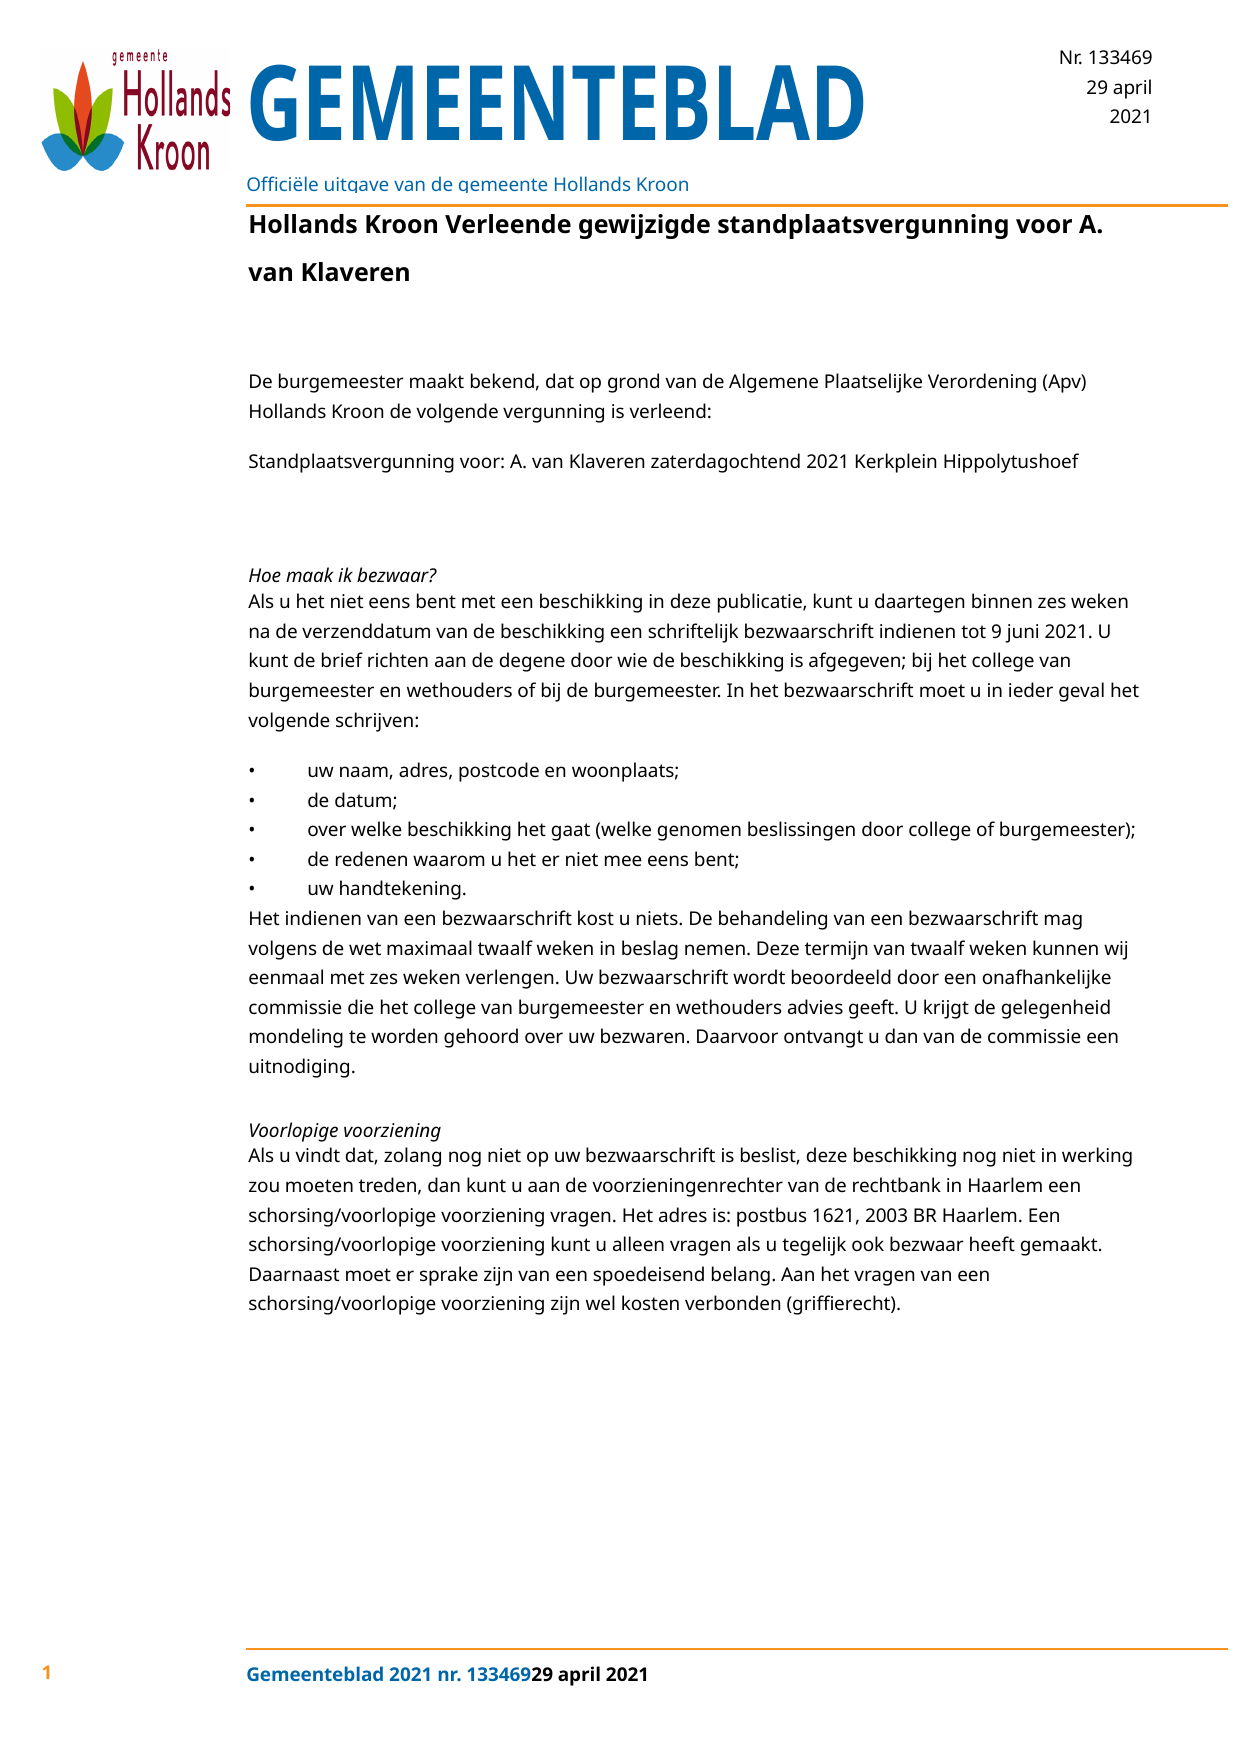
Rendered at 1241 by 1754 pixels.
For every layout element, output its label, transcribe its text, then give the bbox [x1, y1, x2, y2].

text De burgemeester maakt bekend, dat op grond van de Algemene Plaatselijke Verordening (Apv) Hollands Kroon de volgende vergunning is verleend: [248, 368, 1152, 424]
list over welke beschikking het gaat (welke genomen beslissingen door college of burgemeester); [248, 816, 1152, 842]
text Standplaatsvergunning voor: A. van Klaveren zaterdagochtend 2021 Kerkplein Hippolytushoef [248, 448, 1152, 474]
text Het indienen van een bezwaarschrift kost u niets. De behandeling van een bezwaarschrift mag volgens de wet maximaal twaalf weken in beslag nemen. Deze termijn van twaalf weken kunnen wij eenmaal met zes weken verlengen. Uw bezwaarschrift wordt beoordeeld door een onafhankelijke commissie die het college van burgemeester en wethouders advies geeft. U krijgt de gelegenheid mondeling te worden gehoord over uw bezwaren. Daarvoor ontvangt u dan van de commissie een uitnodiging. [248, 905, 1152, 1079]
text Hollands Kroon Verleende gewijzigde standplaatsvergunning voor A. van Klaveren [248, 207, 1152, 288]
text Als u vindt dat, zolang nog niet op uw bezwaarschrift is beslist, deze beschikking nog niet in werking zou moeten treden, dan kunt u aan de voorzieningenrechter van de rechtbank in Haarlem een schorsing/voorlopige voorziening vragen. Het adres is: postbus 1621, 2003 BR Haarlem. Een schorsing/voorlopige voorziening kunt u alleen vragen als u tegelijk ook bezwaar heeft gemaakt. Daarnaast moet er sprake zijn van een spoedeisend belang. Aan het vragen van een schorsing/voorlopige voorziening zijn wel kosten verbonden (griffierecht). [248, 1143, 1152, 1316]
text Voorlopige voorziening [248, 1117, 1152, 1143]
list uw handtekening. [248, 876, 1152, 901]
list uw naam, adres, postcode en woonplaats; [248, 757, 1152, 783]
picture [41, 47, 231, 172]
text Hoe maak ik bezwaar? [248, 563, 1152, 588]
list de datum; [248, 787, 1152, 812]
text Als u het niet eens bent met een beschikking in deze publicatie, kunt u daartegen binnen zes weken na de verzenddatum van de beschikking een schriftelijk bezwaarschrift indienen tot 9 juni 2021. U kunt de brief richten aan de degene door wie de beschikking is afgegeven; bij het college van burgemeester en wethouders of bij de burgemeester. In het bezwaarschrift moet u in ieder geval het volgende schrijven: [248, 588, 1152, 732]
list de redenen waarom u het er niet mee eens bent; [248, 846, 1152, 872]
